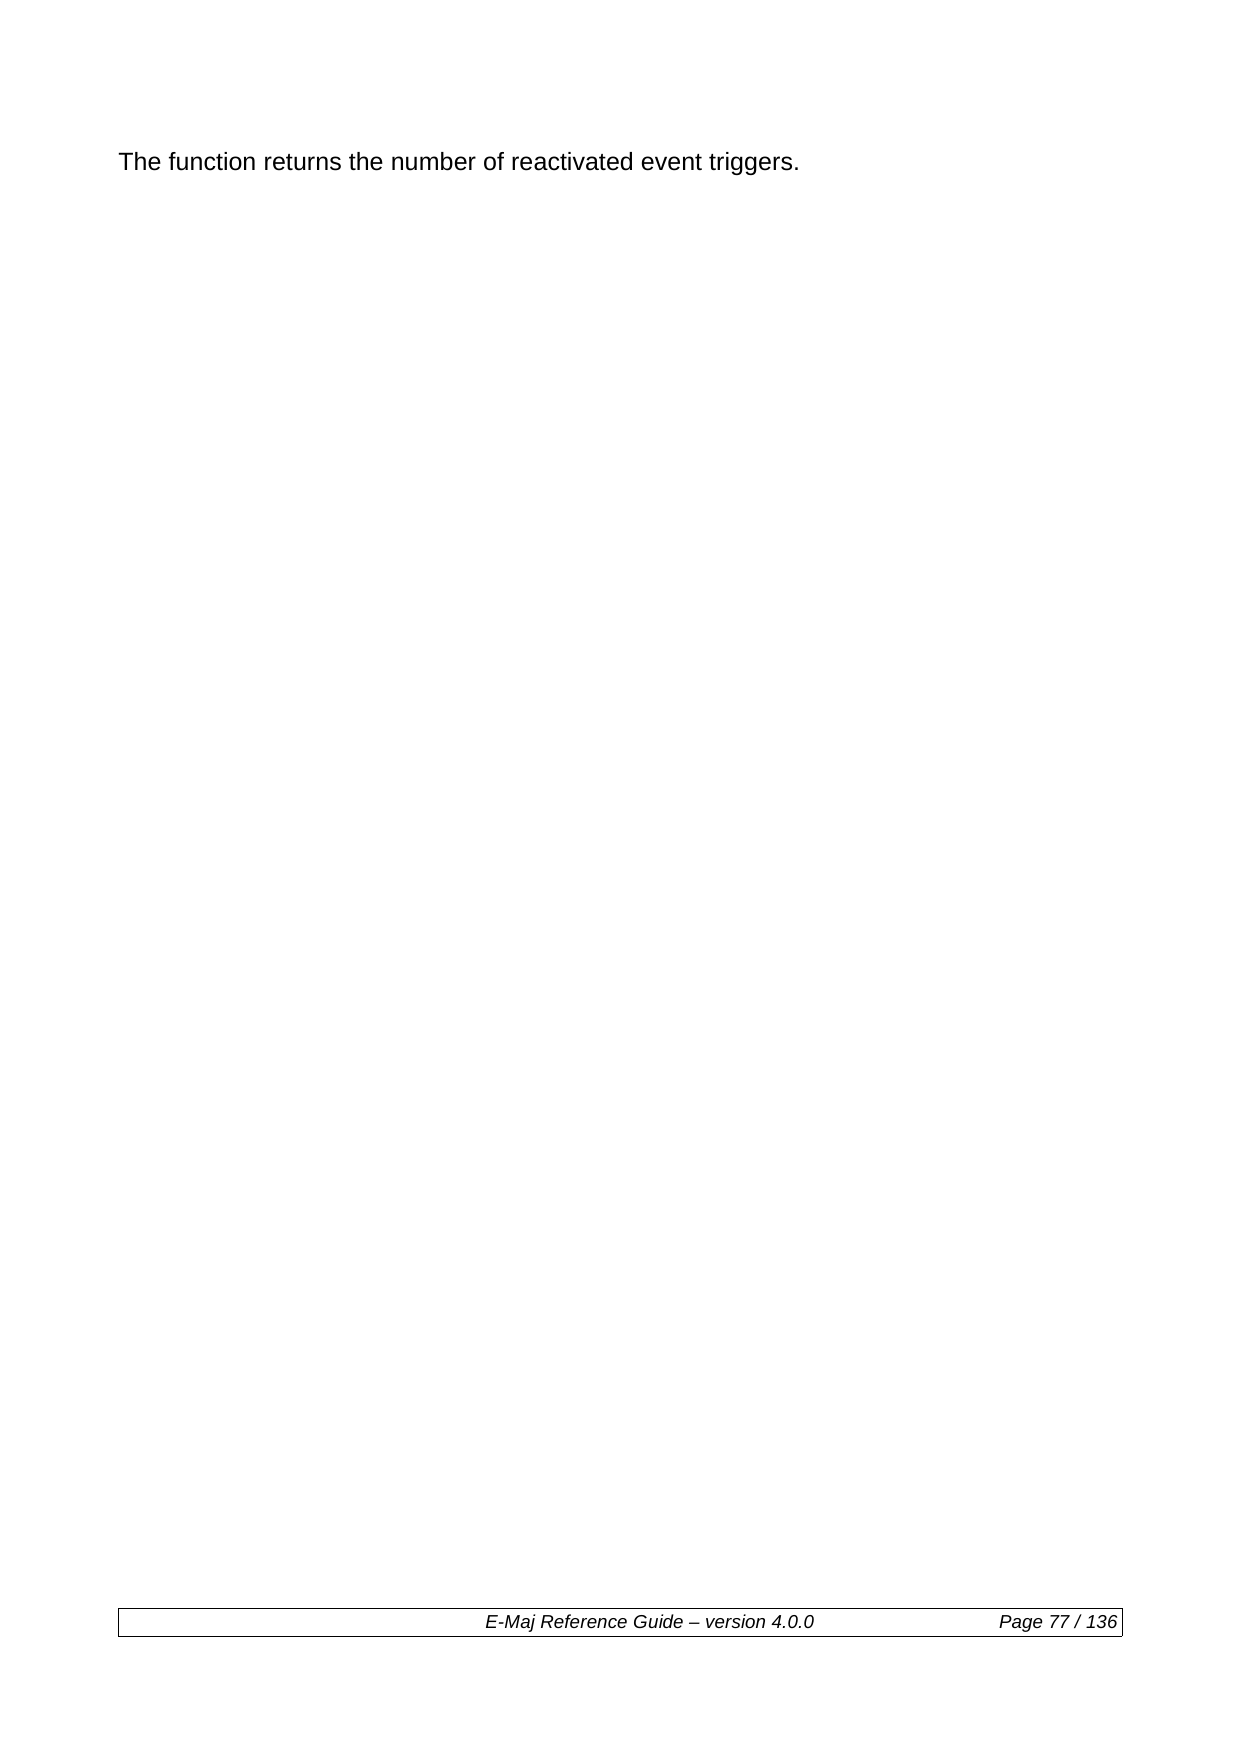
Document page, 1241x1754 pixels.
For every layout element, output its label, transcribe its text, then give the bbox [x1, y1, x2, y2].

text The function returns the number of reactivated event triggers. [118, 147, 1122, 176]
